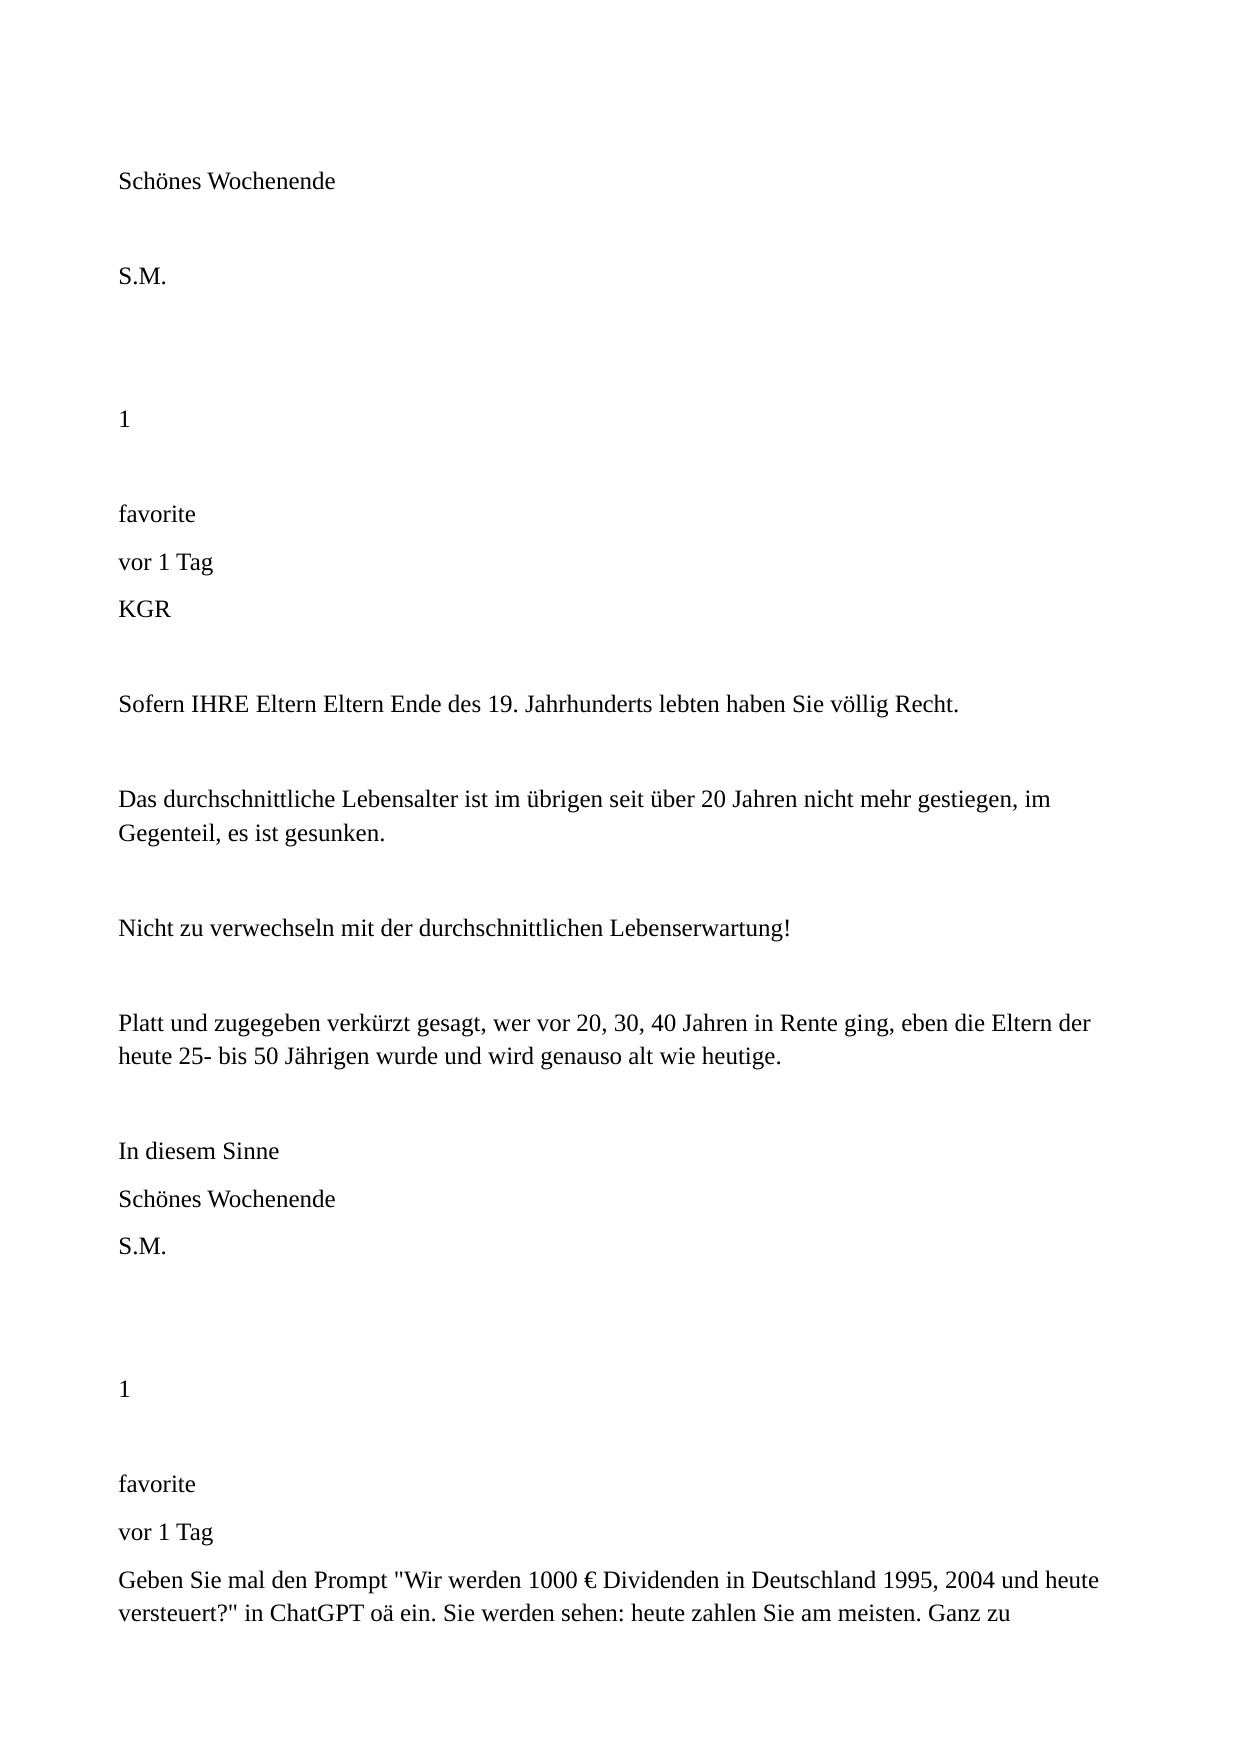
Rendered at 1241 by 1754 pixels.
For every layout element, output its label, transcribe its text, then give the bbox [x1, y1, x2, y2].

text vor 1 Tag [118, 1517, 1122, 1546]
text vor 1 Tag [118, 547, 1122, 575]
text Geben Sie mal den Prompt "Wir werden 1000 € Dividenden in Deutschland 1995, 2004 und heute versteuert?" in ChatGPT oä ein. Sie werden sehen: heute zahlen Sie am meisten. Ganz zu [118, 1565, 1122, 1626]
text KGR [118, 594, 1122, 623]
text favorite [118, 499, 1122, 528]
text Sofern IHRE Eltern Eltern Ende des 19. Jahrhunderts lebten haben Sie völlig Recht. [118, 689, 1122, 718]
text Das durchschnittliche Lebensalter ist im übrigen seit über 20 Jahren nicht mehr gestiegen, im Gegenteil, es ist gesunken. [118, 784, 1122, 846]
text 1 [118, 1374, 1122, 1403]
text Platt und zugegeben verkürzt gesagt, wer vor 20, 30, 40 Jahren in Rente ging, eben die Eltern der heute 25- bis 50 Jährigen wurde und wird genauso alt wie heutige. [118, 1008, 1122, 1070]
text Nicht zu verwechseln mit der durchschnittlichen Lebenserwartung! [118, 913, 1122, 942]
text S.M. [118, 261, 1122, 290]
text 1 [118, 404, 1122, 432]
text In diesem Sinne [118, 1136, 1122, 1165]
text S.M. [118, 1231, 1122, 1260]
text favorite [118, 1469, 1122, 1498]
text Schönes Wochenende [118, 166, 1122, 194]
text Schönes Wochenende [118, 1184, 1122, 1213]
